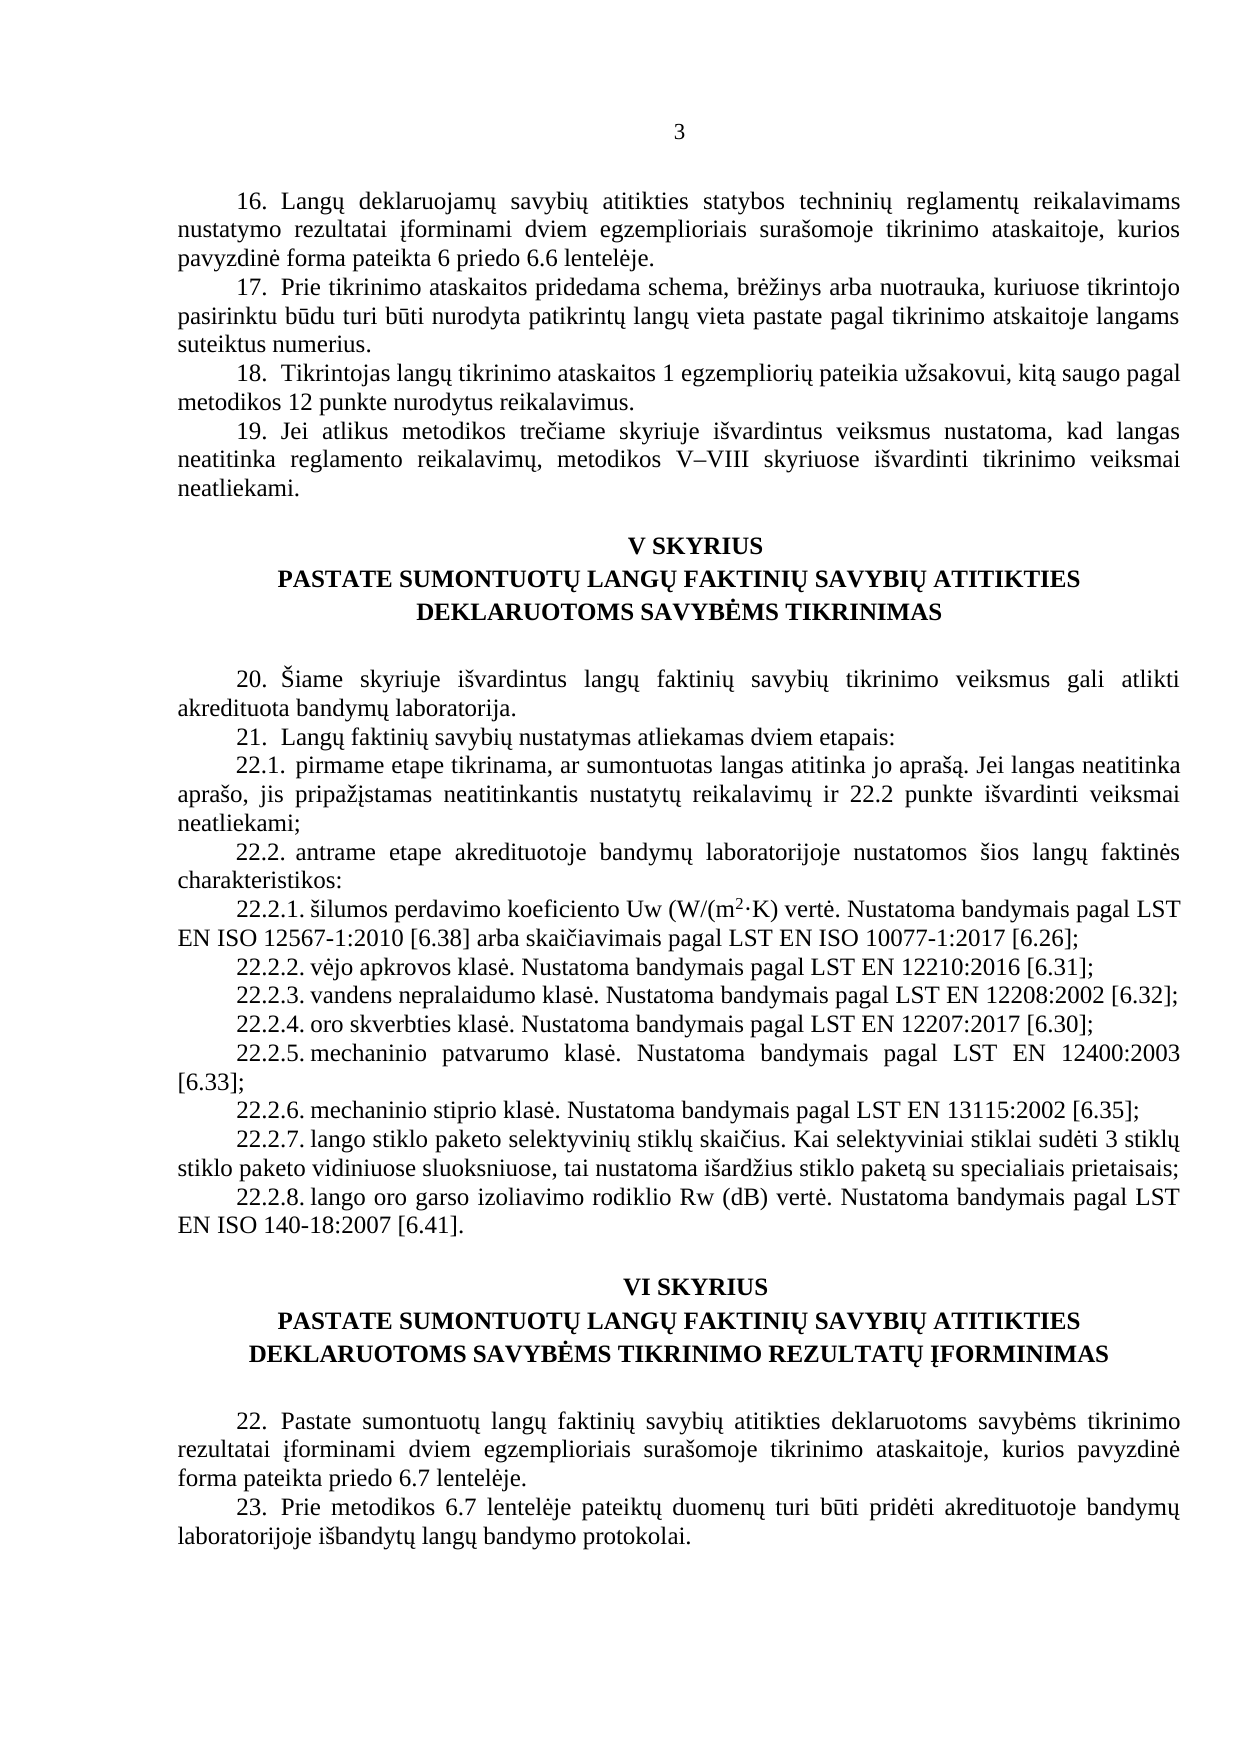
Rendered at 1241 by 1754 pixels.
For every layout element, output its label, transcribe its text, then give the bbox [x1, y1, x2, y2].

text 22.1. pirmame etape tikrinama, ar sumontuotas langas atitinka jo aprašą. Jei langas neatitinka aprašo, jis pripažįstamas neatitinkantis nustatytų reikalavimų ir 22.2 punkte išvardinti veiksmai neatliekami; [177, 750, 1181, 837]
text V SKYRIUS [177, 531, 1181, 559]
text 22.2.4. oro skverbties klasė. Nustatoma bandymais pagal LST EN 12207:2017 [6.30]; [177, 1009, 1181, 1038]
text 22.2.3. vandens nepralaidumo klasė. Nustatoma bandymais pagal LST EN 12208:2002 [6.32]; [177, 980, 1181, 1009]
text PASTATE SUMONTUOTŲ LANGŲ FAKTINIŲ savybių ATITIKTIES DEKLARUOTOMS savybėms TIKRINIMO REZULTATŲ ĮFORMINIMAS [177, 1306, 1181, 1368]
text 22.2.5. mechaninio patvarumo klasė. Nustatoma bandymais pagal LST EN 12400:2003 [6.33]; [177, 1038, 1181, 1095]
text 20. Šiame skyriuje išvardintus langų faktinių savybių tikrinimo veiksmus gali atlikti akredituota bandymų laboratorija. [177, 664, 1181, 722]
text 22. Pastate sumontuotų langų faktinių savybių atitikties deklaruotoms savybėms tikrinimo rezultatai įforminami dviem egzemplioriais surašomoje tikrinimo ataskaitoje, kurios pavyzdinė forma pateikta priedo 6.7 lentelėje. [177, 1406, 1181, 1492]
text 21. Langų faktinių savybių nustatymas atliekamas dviem etapais: [177, 722, 1181, 750]
text 18. Tikrintojas langų tikrinimo ataskaitos 1 egzempliorių pateikia užsakovui, kitą saugo pagal metodikos 12 punkte nurodytus reikalavimus. [177, 358, 1181, 416]
text VI SKYRIUS [177, 1272, 1181, 1301]
text 22.2.8. lango oro garso izoliavimo rodiklio Rw (dB) vertė. Nustatoma bandymais pagal LST EN ISO 140-18:2007 [6.41]. [177, 1182, 1181, 1239]
text 23. Prie metodikos 6.7 lentelėje pateiktų duomenų turi būti pridėti akredituotoje bandymų laboratorijoje išbandytų langų bandymo protokolai. [177, 1492, 1181, 1549]
text 22.2. antrame etape akredituotoje bandymų laboratorijoje nustatomos šios langų faktinės charakteristikos: [177, 837, 1181, 894]
text PASTATE SUMONTUOTŲ LANGŲ FAKTINIŲ savybių ATITIKTIES DEKLARUOTOMS savybėms TIKRINIMAS [177, 564, 1181, 626]
text 22.2.7. lango stiklo paketo selektyvinių stiklų skaičius. Kai selektyviniai stiklai sudėti 3 stiklų stiklo paketo vidiniuose sluoksniuose, tai nustatoma išardžius stiklo paketą su specialiais prietaisais; [177, 1124, 1181, 1182]
text 19. Jei atlikus metodikos trečiame skyriuje išvardintus veiksmus nustatoma, kad langas neatitinka reglamento reikalavimų, metodikos V–VIII skyriuose išvardinti tikrinimo veiksmai neatliekami. [177, 416, 1181, 502]
text 16. Langų deklaruojamų savybių atitikties statybos techninių reglamentų reikalavimams nustatymo rezultatai įforminami dviem egzemplioriais surašomoje tikrinimo ataskaitoje, kurios pavyzdinė forma pateikta 6 priedo 6.6 lentelėje. [177, 186, 1181, 272]
text 22.2.2. vėjo apkrovos klasė. Nustatoma bandymais pagal LST EN 12210:2016 [6.31]; [177, 952, 1181, 980]
text 17. Prie tikrinimo ataskaitos pridedama schema, brėžinys arba nuotrauka, kuriuose tikrintojo pasirinktu būdu turi būti nurodyta patikrintų langų vieta pastate pagal tikrinimo atskaitoje langams suteiktus numerius. [177, 272, 1181, 358]
text 22.2.6. mechaninio stiprio klasė. Nustatoma bandymais pagal LST EN 13115:2002 [6.35]; [177, 1095, 1181, 1124]
text 22.2.1. šilumos perdavimo koeficiento Uw (W/(m2·K) vertė. Nustatoma bandymais pagal LST EN ISO 12567-1:2010 [6.38] arba skaičiavimais pagal LST EN ISO 10077-1:2017 [6.26]; [177, 894, 1181, 952]
